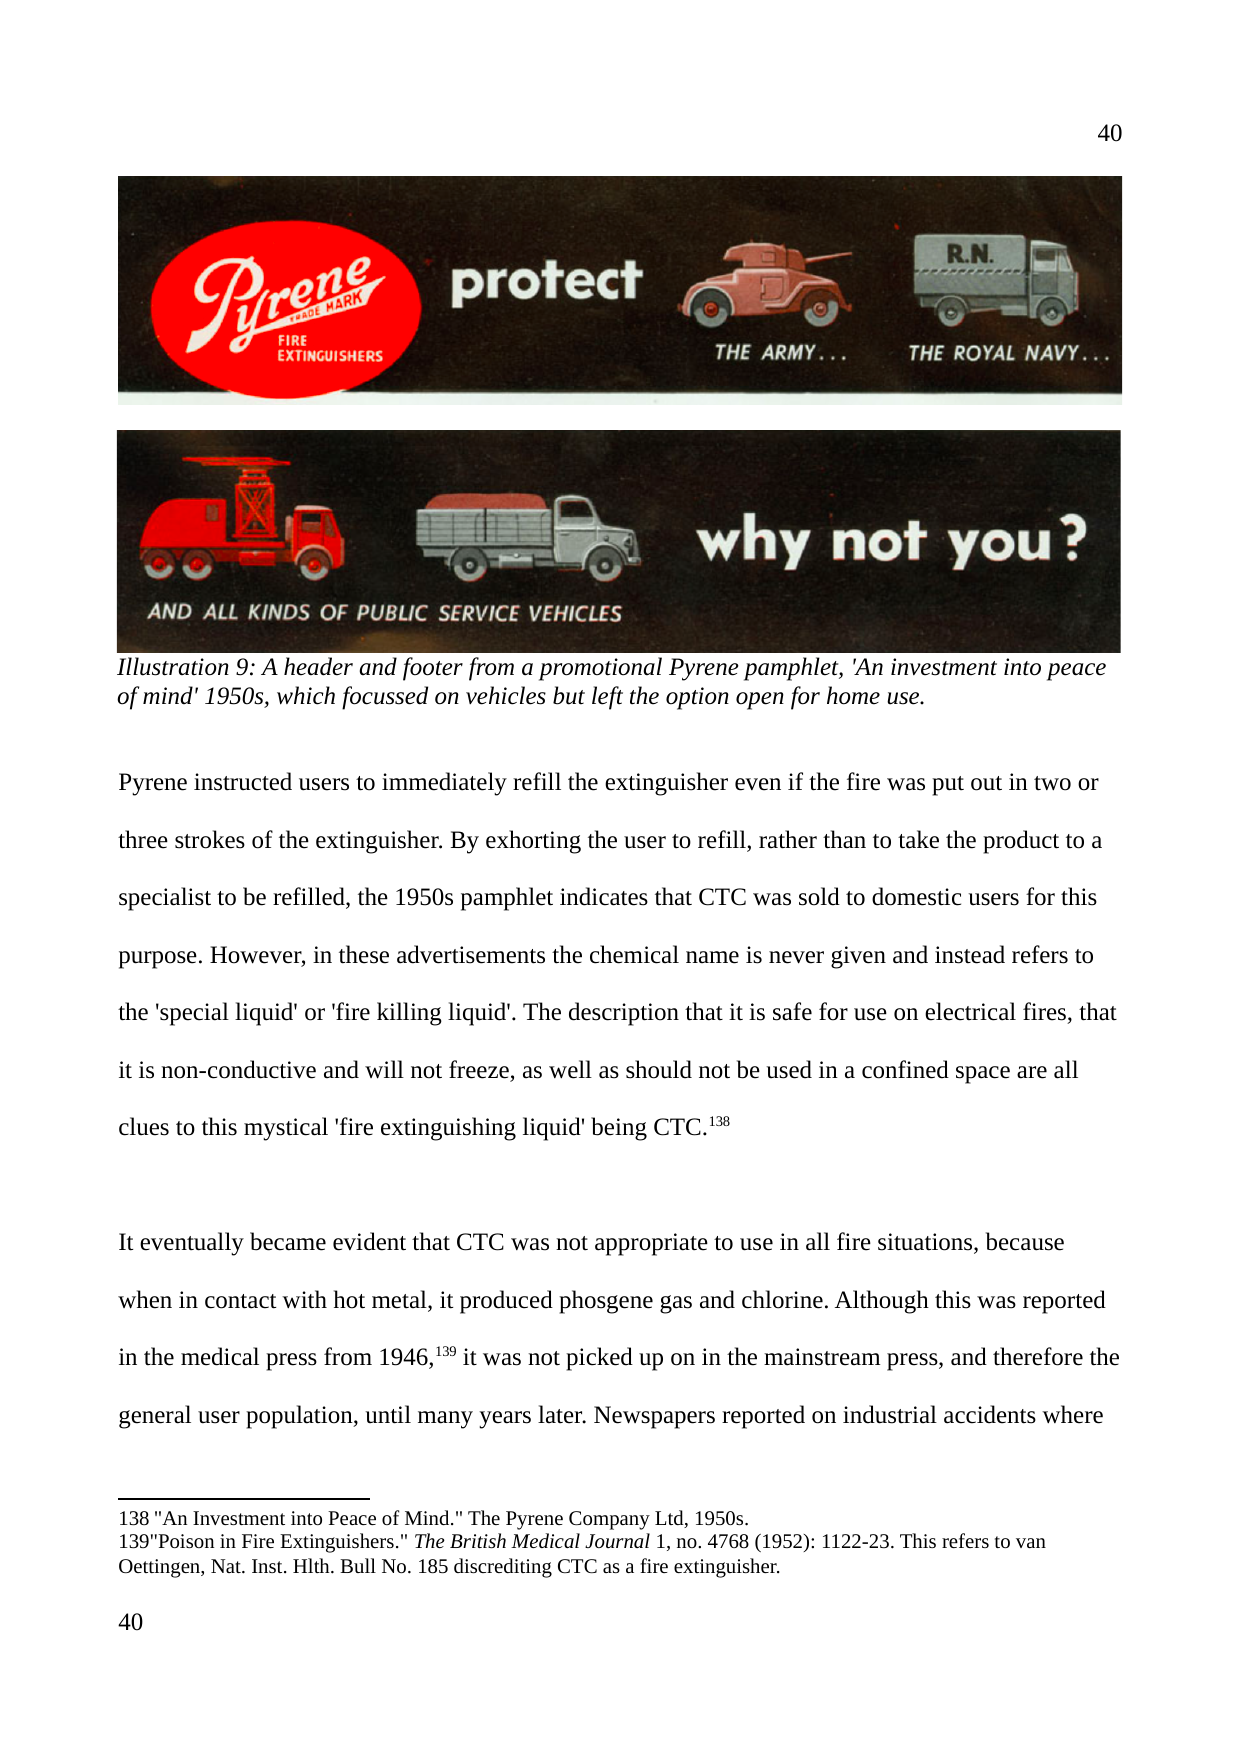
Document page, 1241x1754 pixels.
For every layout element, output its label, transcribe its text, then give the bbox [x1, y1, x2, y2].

picture [116, 430, 1121, 653]
text It eventually became evident that CTC was not appropriate to use in all fire situations, because when in contact with hot metal, it produced phosgene gas and chlorine. Although this was reported in the medical press from 1946, it was not picked up on in the mainstream press, and therefore the general user population, until many years later. Newspapers reported on industrial accidents where [118, 1227, 1122, 1429]
picture [118, 176, 1123, 405]
text Pyrene instructed users to immediately refill the extinguisher even if the fire was put out in two or three strokes of the extinguisher. By exhorting the user to refill, rather than to take the product to a specialist to be refilled, the 1950s pamphlet indicates that CTC was sold to domestic users for this purpose. However, in these advertisements the chemical name is never given and instead refers to the 'special liquid' or 'fire killing liquid'. The description that it is safe for use on electrical fires, that it is non-conductive and will not freeze, as well as should not be used in a confined space are all clues to this mystical 'fire extinguishing liquid' being CTC. [118, 767, 1122, 1141]
text "Poison in Fire Extinguishers." The British Medical Journal 1, no. 4768 (1952): 1122-23. This refers to van Oettingen, Nat. Inst. Hlth. Bull No. 185 discrediting CTC as a fire extinguisher. [118, 1529, 1122, 1578]
text "An Investment into Peace of Mind." The Pyrene Company Ltd, 1950s. [118, 1505, 1122, 1529]
text Illustration 9: A header and footer from a promotional Pyrene pamphlet, 'An investment into peace of mind' 1950s, which focussed on vehicles but left the option open for home use. [117, 653, 1121, 710]
